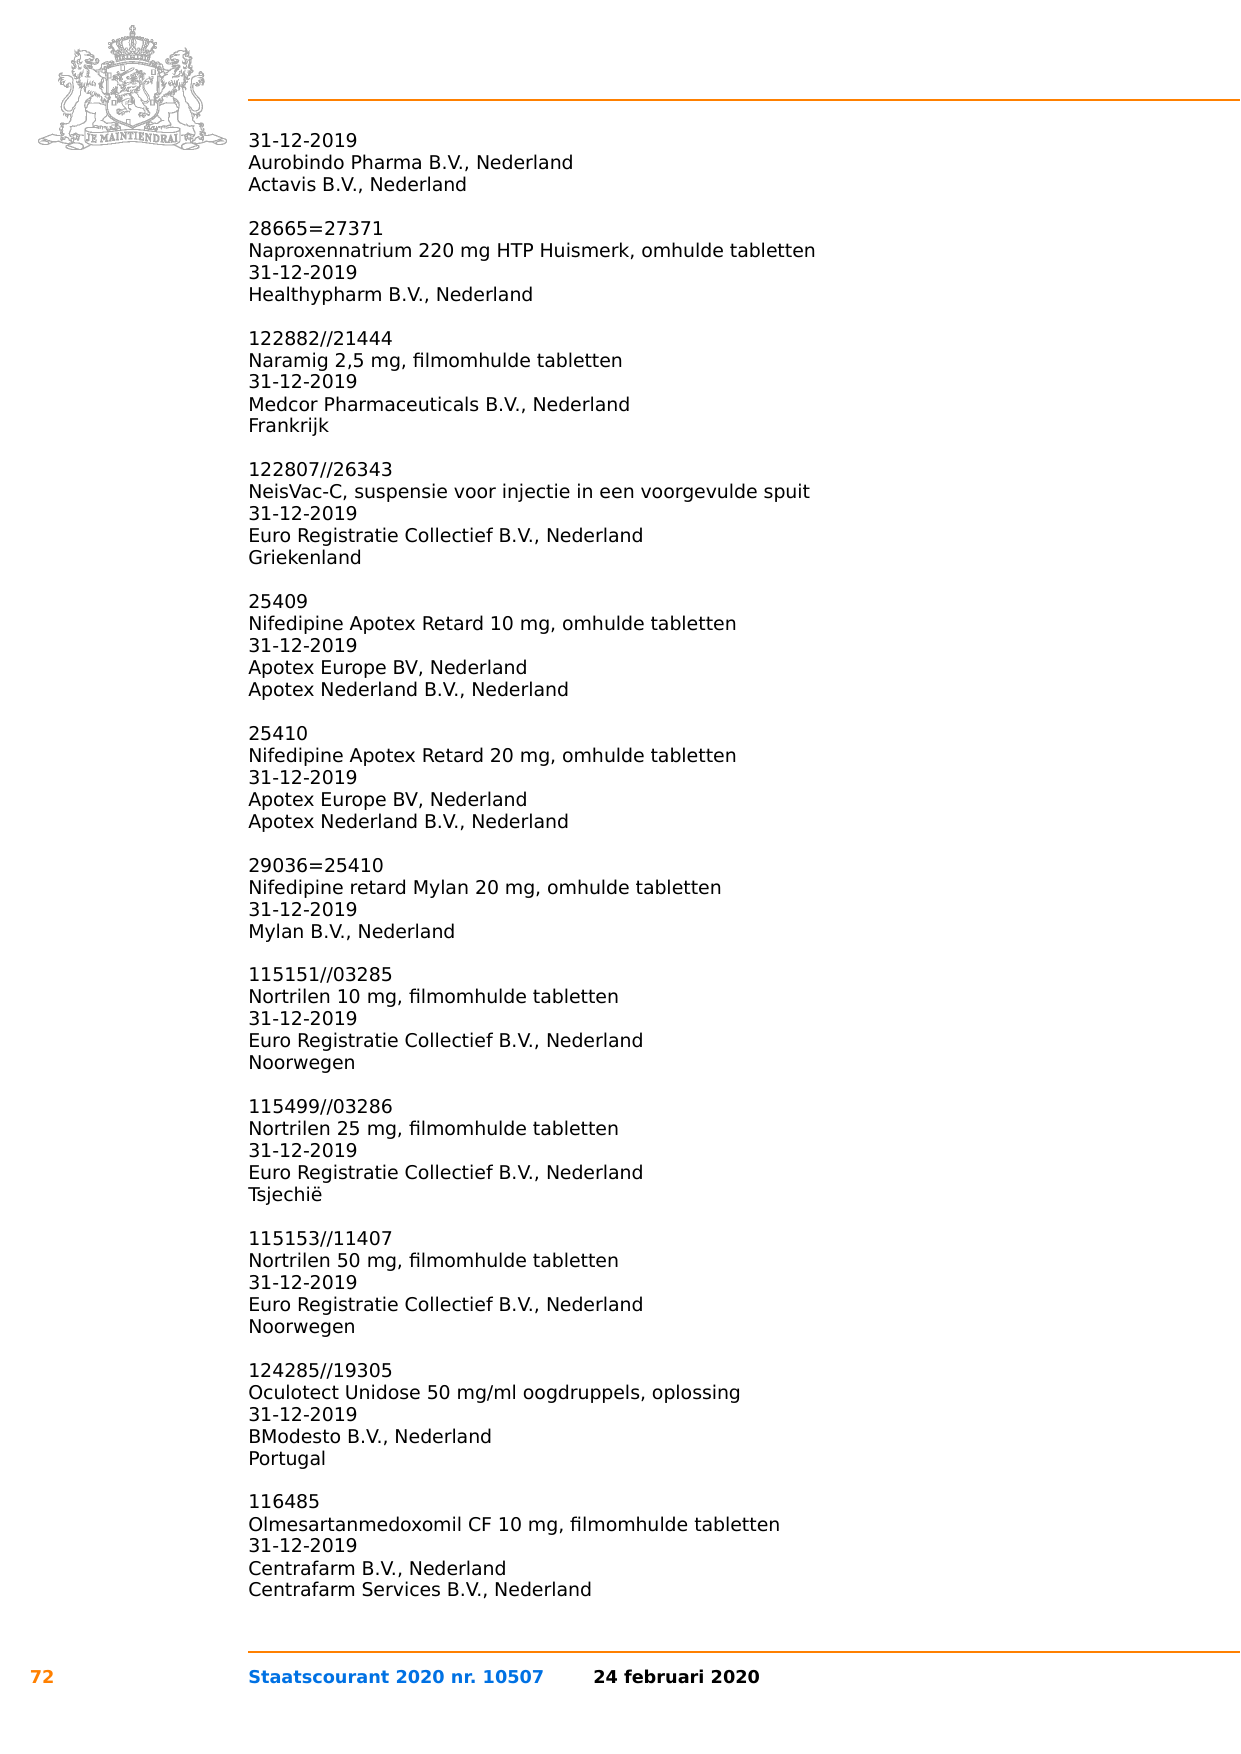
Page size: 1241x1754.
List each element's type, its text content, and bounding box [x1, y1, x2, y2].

text Nifedipine retard Mylan 20 mg, omhulde tabletten [248, 877, 1163, 898]
text Frankrijk [248, 415, 1163, 437]
text Portugal [248, 1448, 1163, 1469]
text Apotex Europe BV, Nederland [248, 657, 1163, 679]
text 116485 [248, 1491, 1163, 1513]
text 122807//26343 [248, 459, 1163, 481]
text Apotex Nederland B.V., Nederland [248, 679, 1163, 701]
text Griekenland [248, 547, 1163, 569]
text Oculotect Unidose 50 mg/ml oogdruppels, oplossing [248, 1382, 1163, 1404]
text Apotex Nederland B.V., Nederland [248, 811, 1163, 833]
text Actavis B.V., Nederland [248, 174, 1163, 196]
text Noorwegen [248, 1052, 1163, 1074]
text 115499//03286 [248, 1096, 1163, 1118]
text Mylan B.V., Nederland [248, 921, 1163, 942]
text Nortrilen 10 mg, filmomhulde tabletten [248, 986, 1163, 1008]
text 31-12-2019 [248, 767, 1163, 789]
text 31-12-2019 [248, 1272, 1163, 1294]
text 115153//11407 [248, 1228, 1163, 1250]
text 115151//03285 [248, 964, 1163, 986]
text 31-12-2019 [248, 262, 1163, 284]
text 25409 [248, 591, 1163, 613]
text 31-12-2019 [248, 130, 1163, 152]
text Aurobindo Pharma B.V., Nederland [248, 152, 1163, 174]
text BModesto B.V., Nederland [248, 1426, 1163, 1448]
text 31-12-2019 [248, 635, 1163, 657]
text 31-12-2019 [248, 898, 1163, 921]
text Nifedipine Apotex Retard 20 mg, omhulde tabletten [248, 745, 1163, 767]
text Apotex Europe BV, Nederland [248, 789, 1163, 811]
picture [38, 25, 227, 150]
text Euro Registratie Collectief B.V., Nederland [248, 1162, 1163, 1184]
text Centrafarm Services B.V., Nederland [248, 1579, 1163, 1601]
text 31-12-2019 [248, 1535, 1163, 1557]
text 31-12-2019 [248, 1404, 1163, 1426]
text Medcor Pharmaceuticals B.V., Nederland [248, 393, 1163, 415]
text Euro Registratie Collectief B.V., Nederland [248, 1030, 1163, 1052]
text Olmesartanmedoxomil CF 10 mg, filmomhulde tabletten [248, 1513, 1163, 1535]
text Nortrilen 50 mg, filmomhulde tabletten [248, 1250, 1163, 1272]
text 31-12-2019 [248, 1140, 1163, 1162]
text 29036=25410 [248, 854, 1163, 877]
text Noorwegen [248, 1316, 1163, 1338]
text Euro Registratie Collectief B.V., Nederland [248, 1294, 1163, 1316]
text Nortrilen 25 mg, filmomhulde tabletten [248, 1118, 1163, 1140]
text 25410 [248, 723, 1163, 745]
text Naproxennatrium 220 mg HTP Huismerk, omhulde tabletten [248, 240, 1163, 262]
text Healthypharm B.V., Nederland [248, 284, 1163, 306]
text 122882//21444 [248, 327, 1163, 349]
text 28665=27371 [248, 218, 1163, 240]
text NeisVac-C, suspensie voor injectie in een voorgevulde spuit [248, 481, 1163, 503]
text Euro Registratie Collectief B.V., Nederland [248, 525, 1163, 547]
text 31-12-2019 [248, 371, 1163, 393]
text 31-12-2019 [248, 503, 1163, 525]
text Nifedipine Apotex Retard 10 mg, omhulde tabletten [248, 613, 1163, 635]
text Naramig 2,5 mg, filmomhulde tabletten [248, 349, 1163, 371]
text 124285//19305 [248, 1360, 1163, 1382]
text 31-12-2019 [248, 1008, 1163, 1030]
text Centrafarm B.V., Nederland [248, 1557, 1163, 1579]
text Tsjechië [248, 1184, 1163, 1206]
